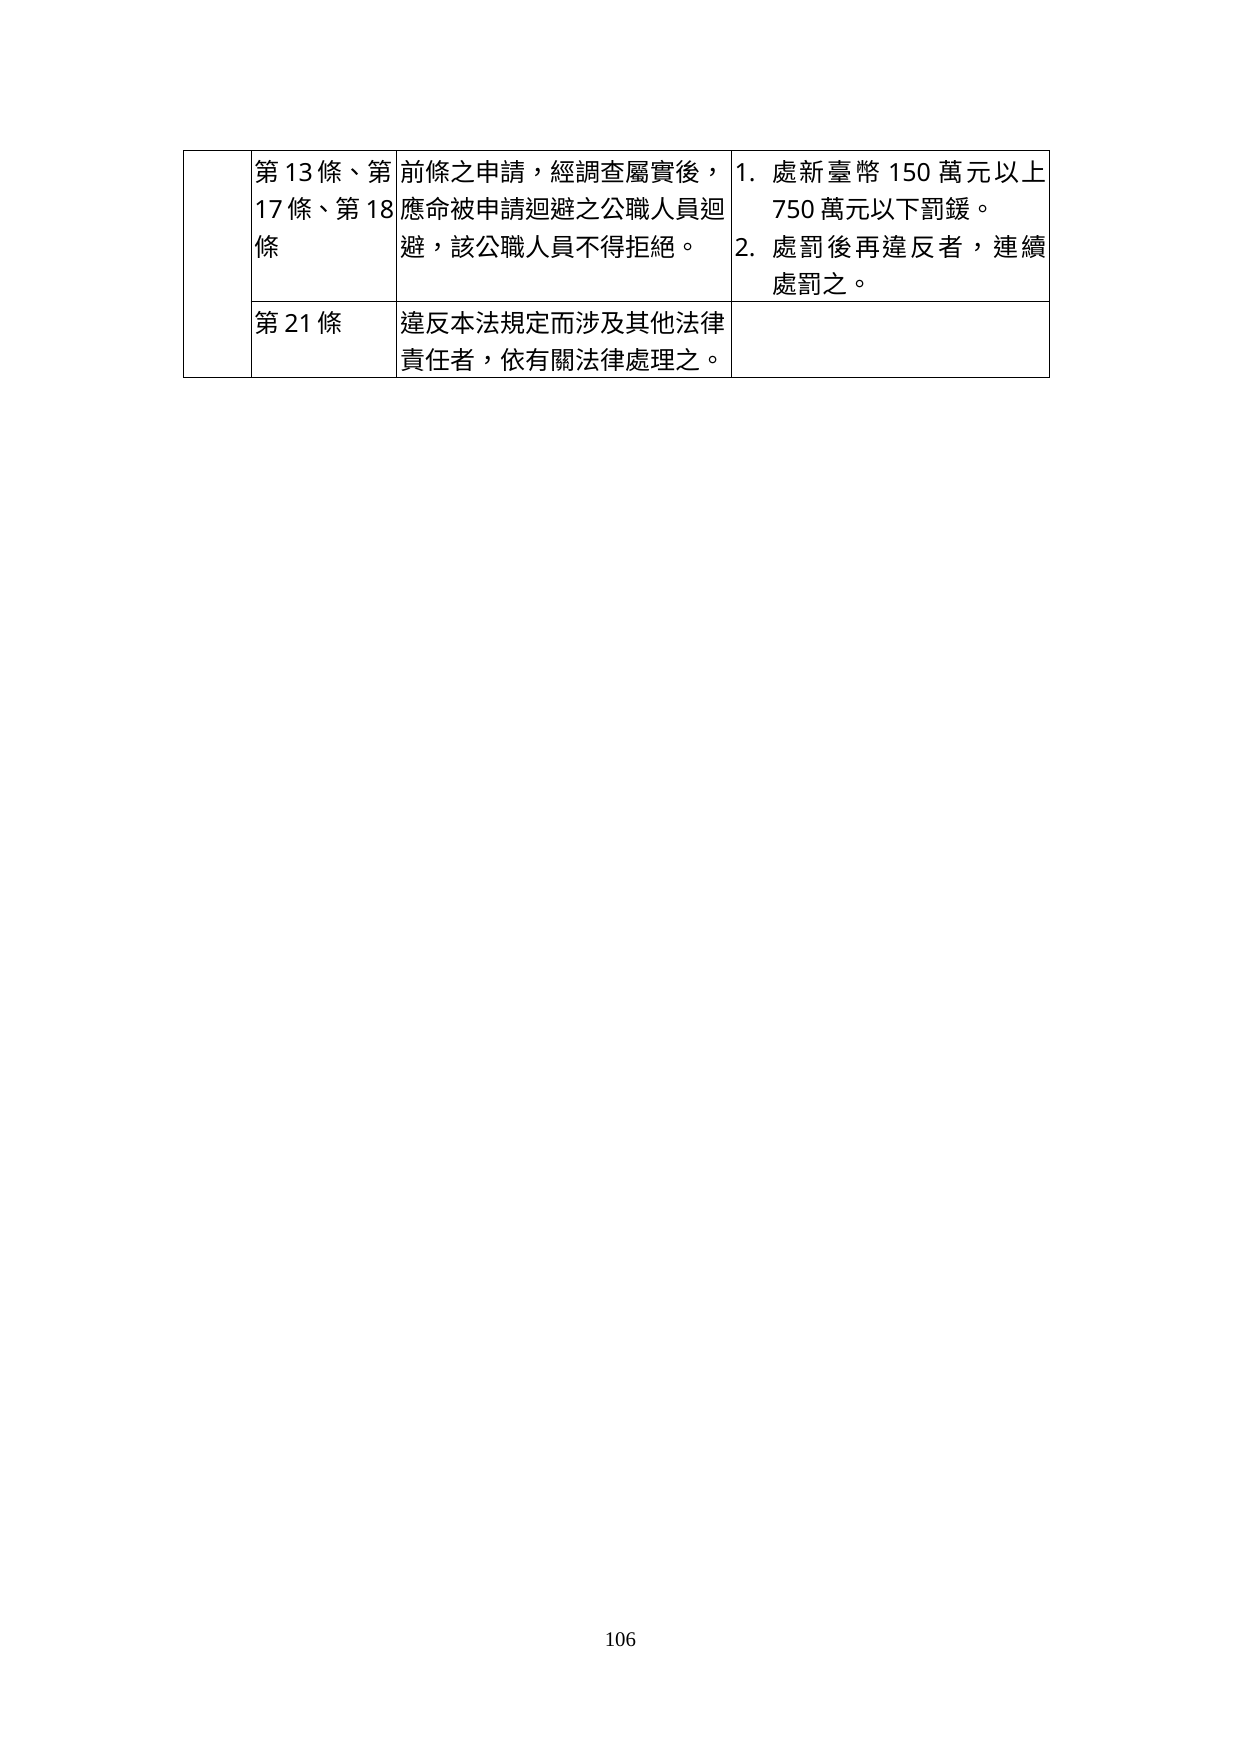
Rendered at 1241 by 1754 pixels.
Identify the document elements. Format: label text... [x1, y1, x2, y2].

table_cell 第13條、第17條、第18條 [252, 151, 396, 301]
table_cell 第21條 [252, 302, 396, 377]
table_cell [732, 302, 1049, 377]
table_cell 處新臺幣150萬元以上750萬元以下罰鍰。 處罰後再違反者，連續處罰之。 [732, 151, 1049, 301]
table_cell 違反本法規定而涉及其他法律責任者，依有關法律處理之。 [397, 302, 731, 377]
table_cell [184, 151, 251, 377]
table_cell 前條之申請，經調查屬實後，應命被申請迴避之公職人員迴避，該公職人員不得拒絕。 [397, 151, 731, 301]
